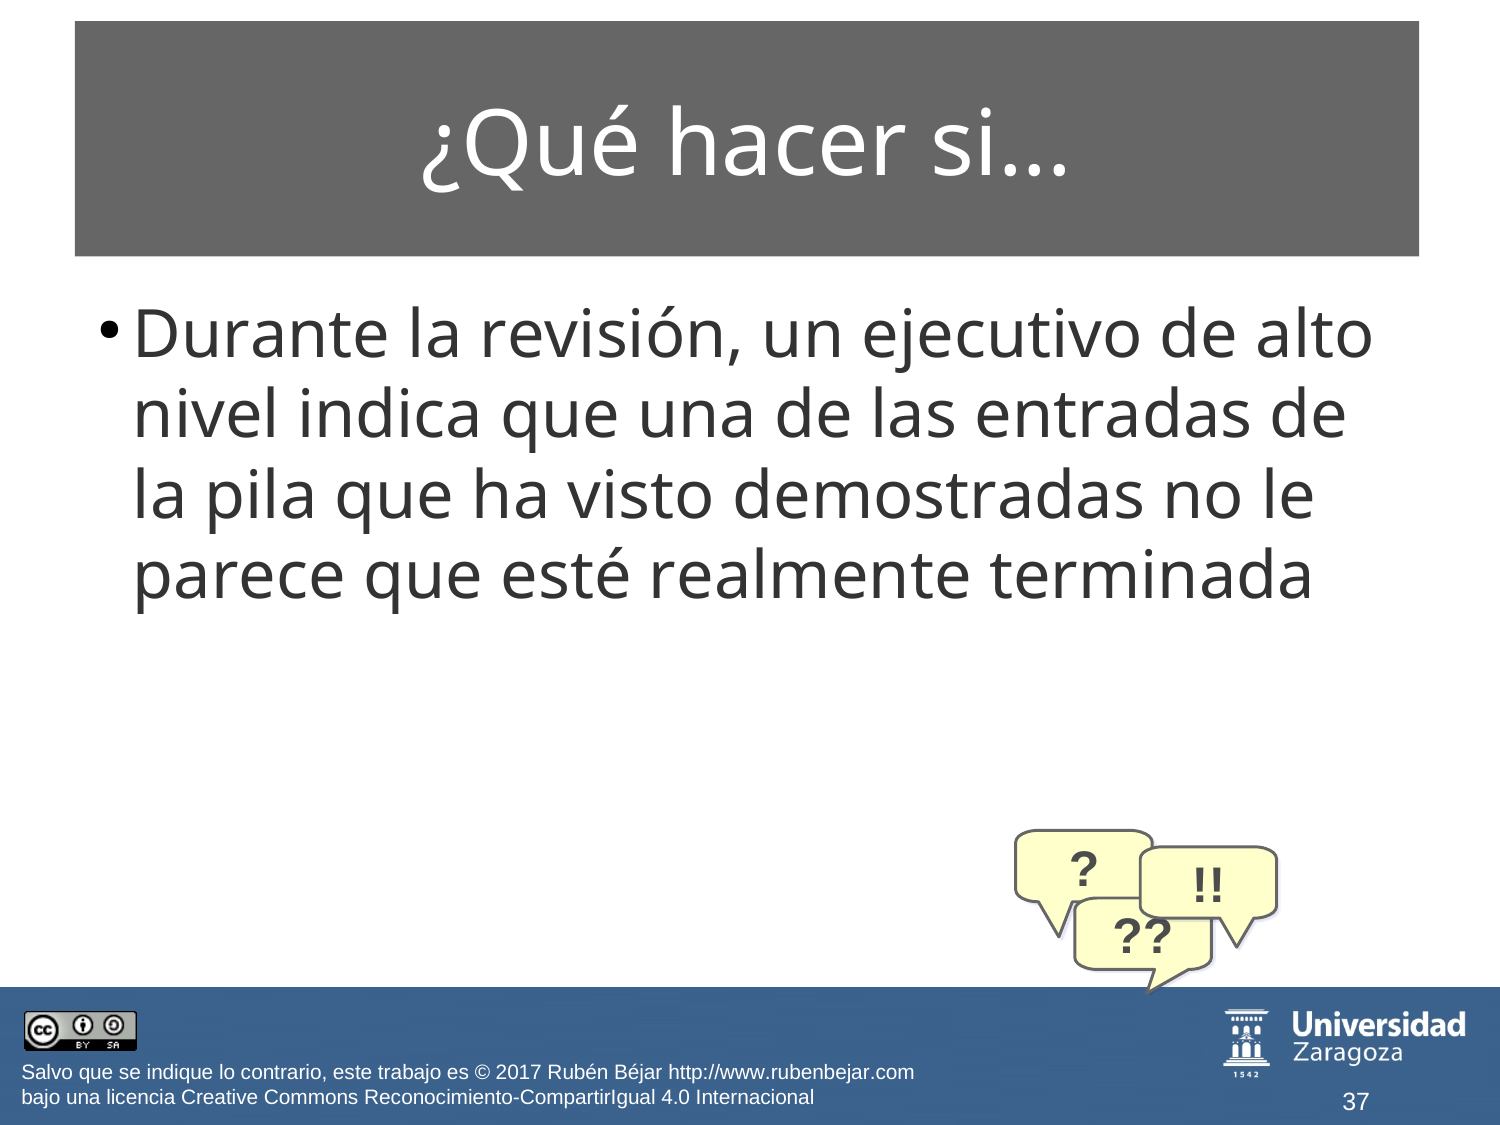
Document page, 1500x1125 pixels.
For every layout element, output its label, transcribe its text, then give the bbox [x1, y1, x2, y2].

list Durante la revisión, un ejecutivo de alto nivel indica que una de las entradas de la pila que ha visto demostradas no le parece que esté realmente terminada [82, 283, 1418, 957]
picture [0, 987, 1500, 1125]
text_box ?? [1074, 897, 1212, 994]
text_box ? [1015, 830, 1153, 937]
title ¿Qué hacer si... [74, 21, 1420, 257]
text_box !! [1140, 846, 1277, 948]
